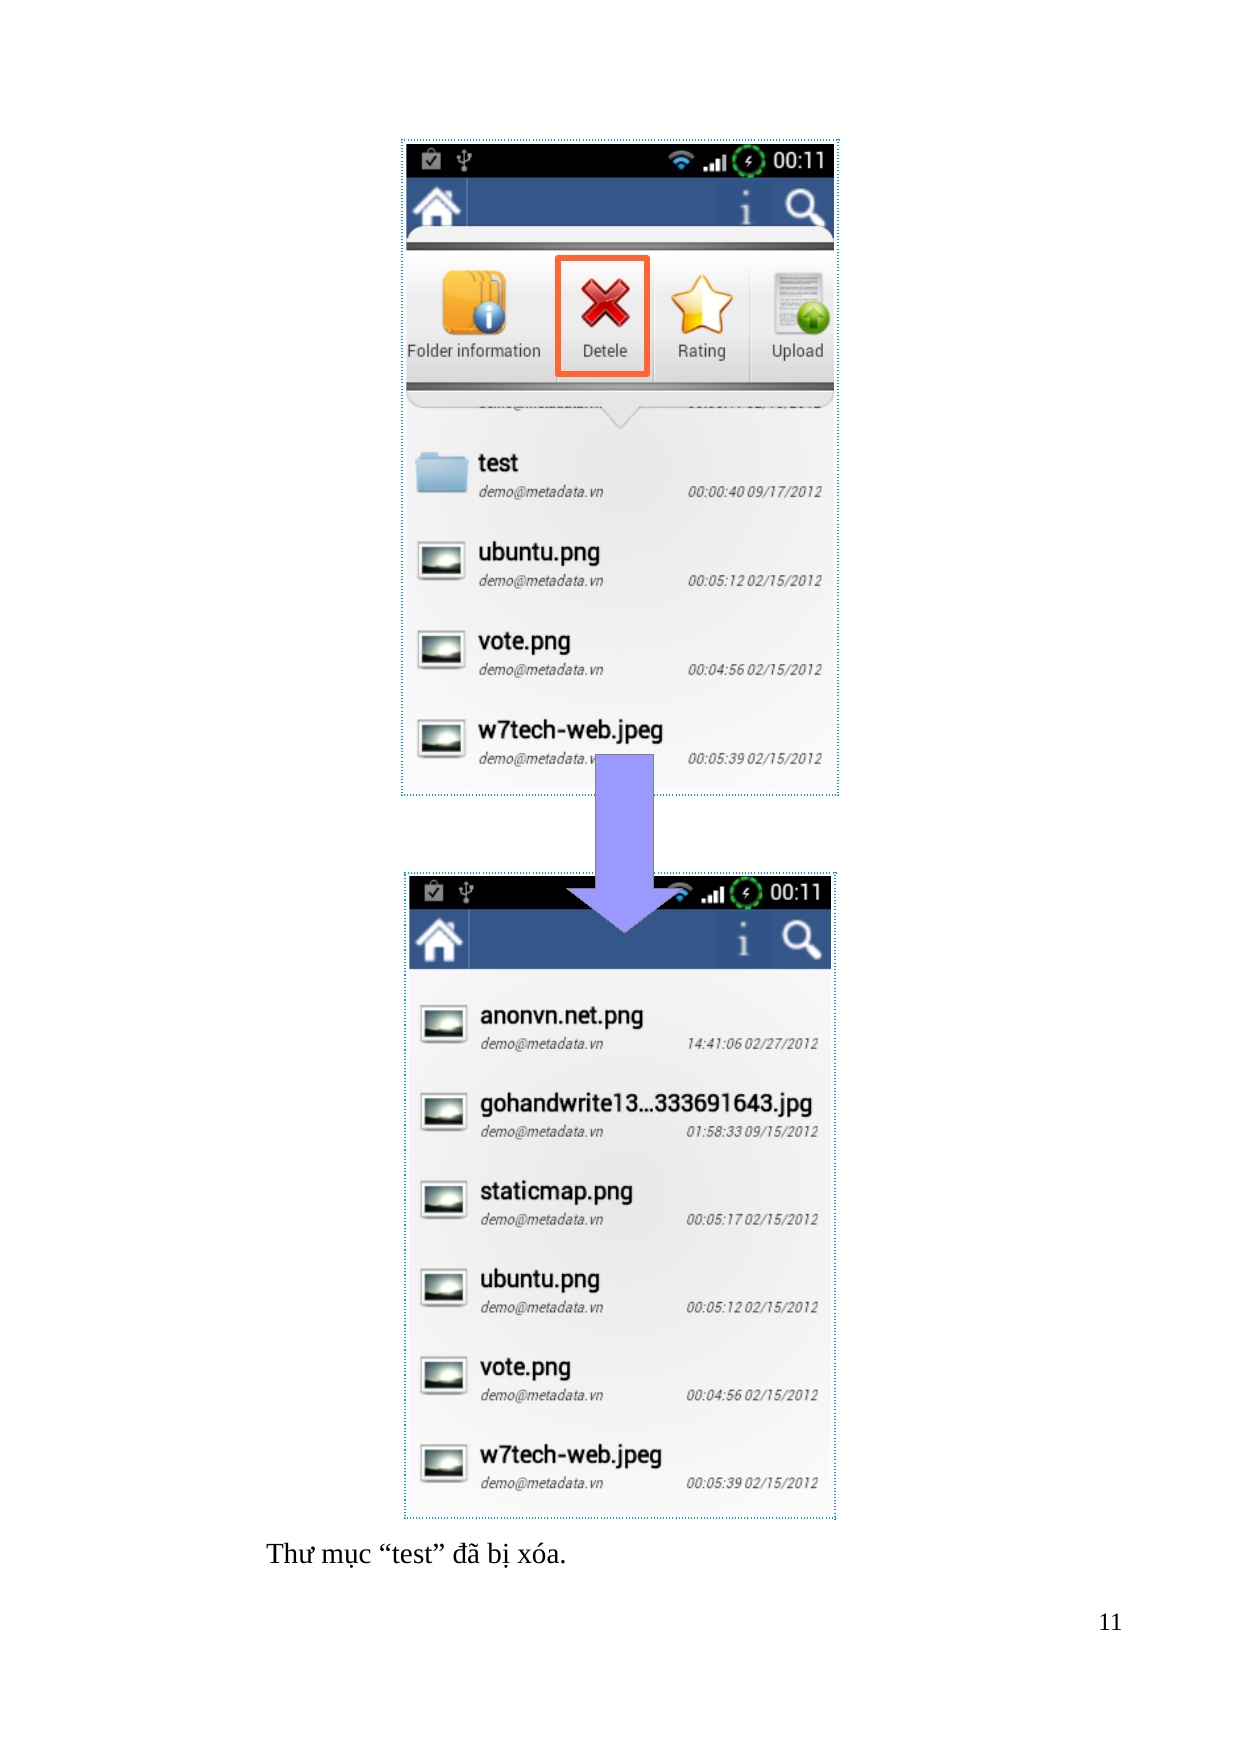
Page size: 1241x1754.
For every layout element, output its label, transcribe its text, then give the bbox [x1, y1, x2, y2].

text Thư mục “test” đã bị xóa. [266, 863, 1122, 1570]
picture [406, 144, 834, 791]
picture [409, 876, 831, 1515]
